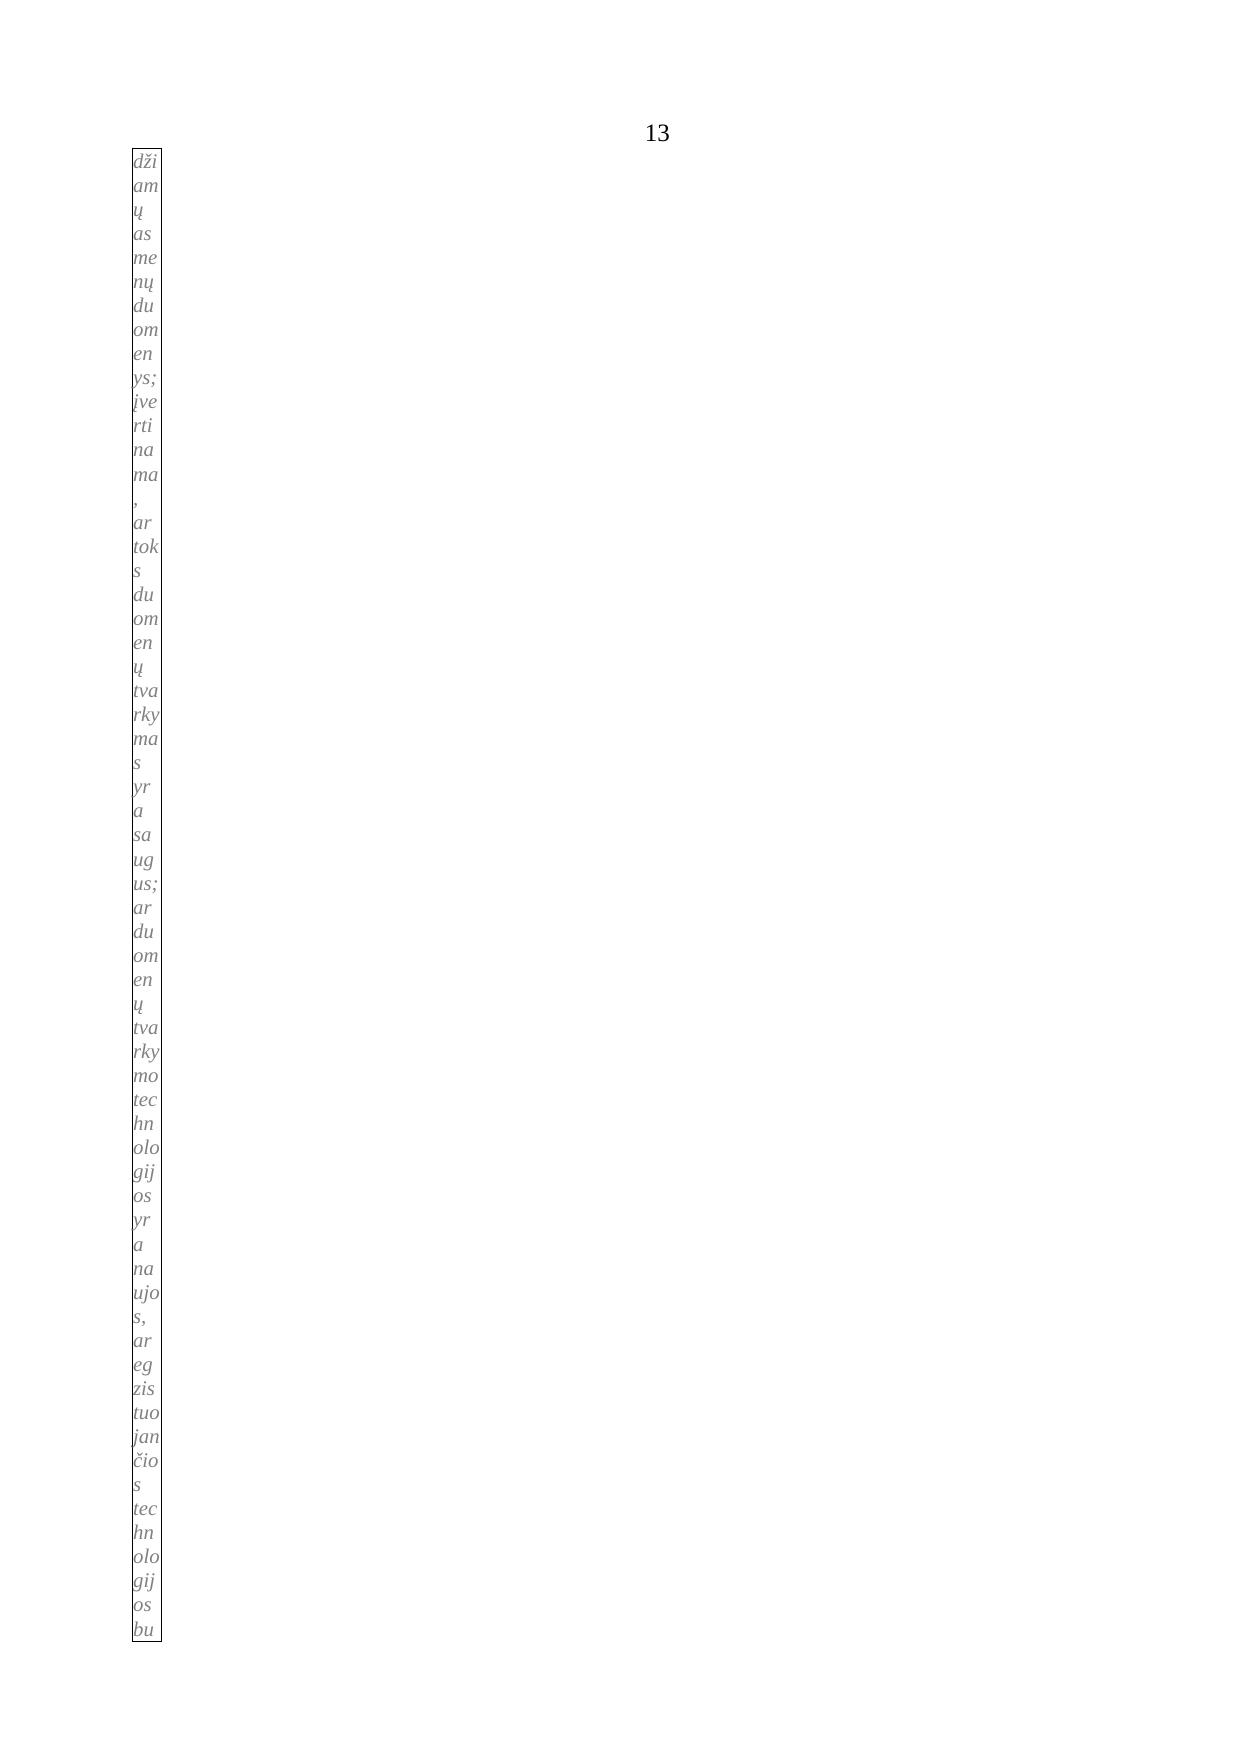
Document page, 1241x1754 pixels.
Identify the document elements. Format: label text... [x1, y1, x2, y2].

table_cell džiamų asmenų duomenys; įvertinama, ar toks duomenų tvarkymas yra saugus; ar duomenų tvarkymo technologijos yra naujos, ar egzistuojančios technologijos bu [133, 149, 161, 1641]
